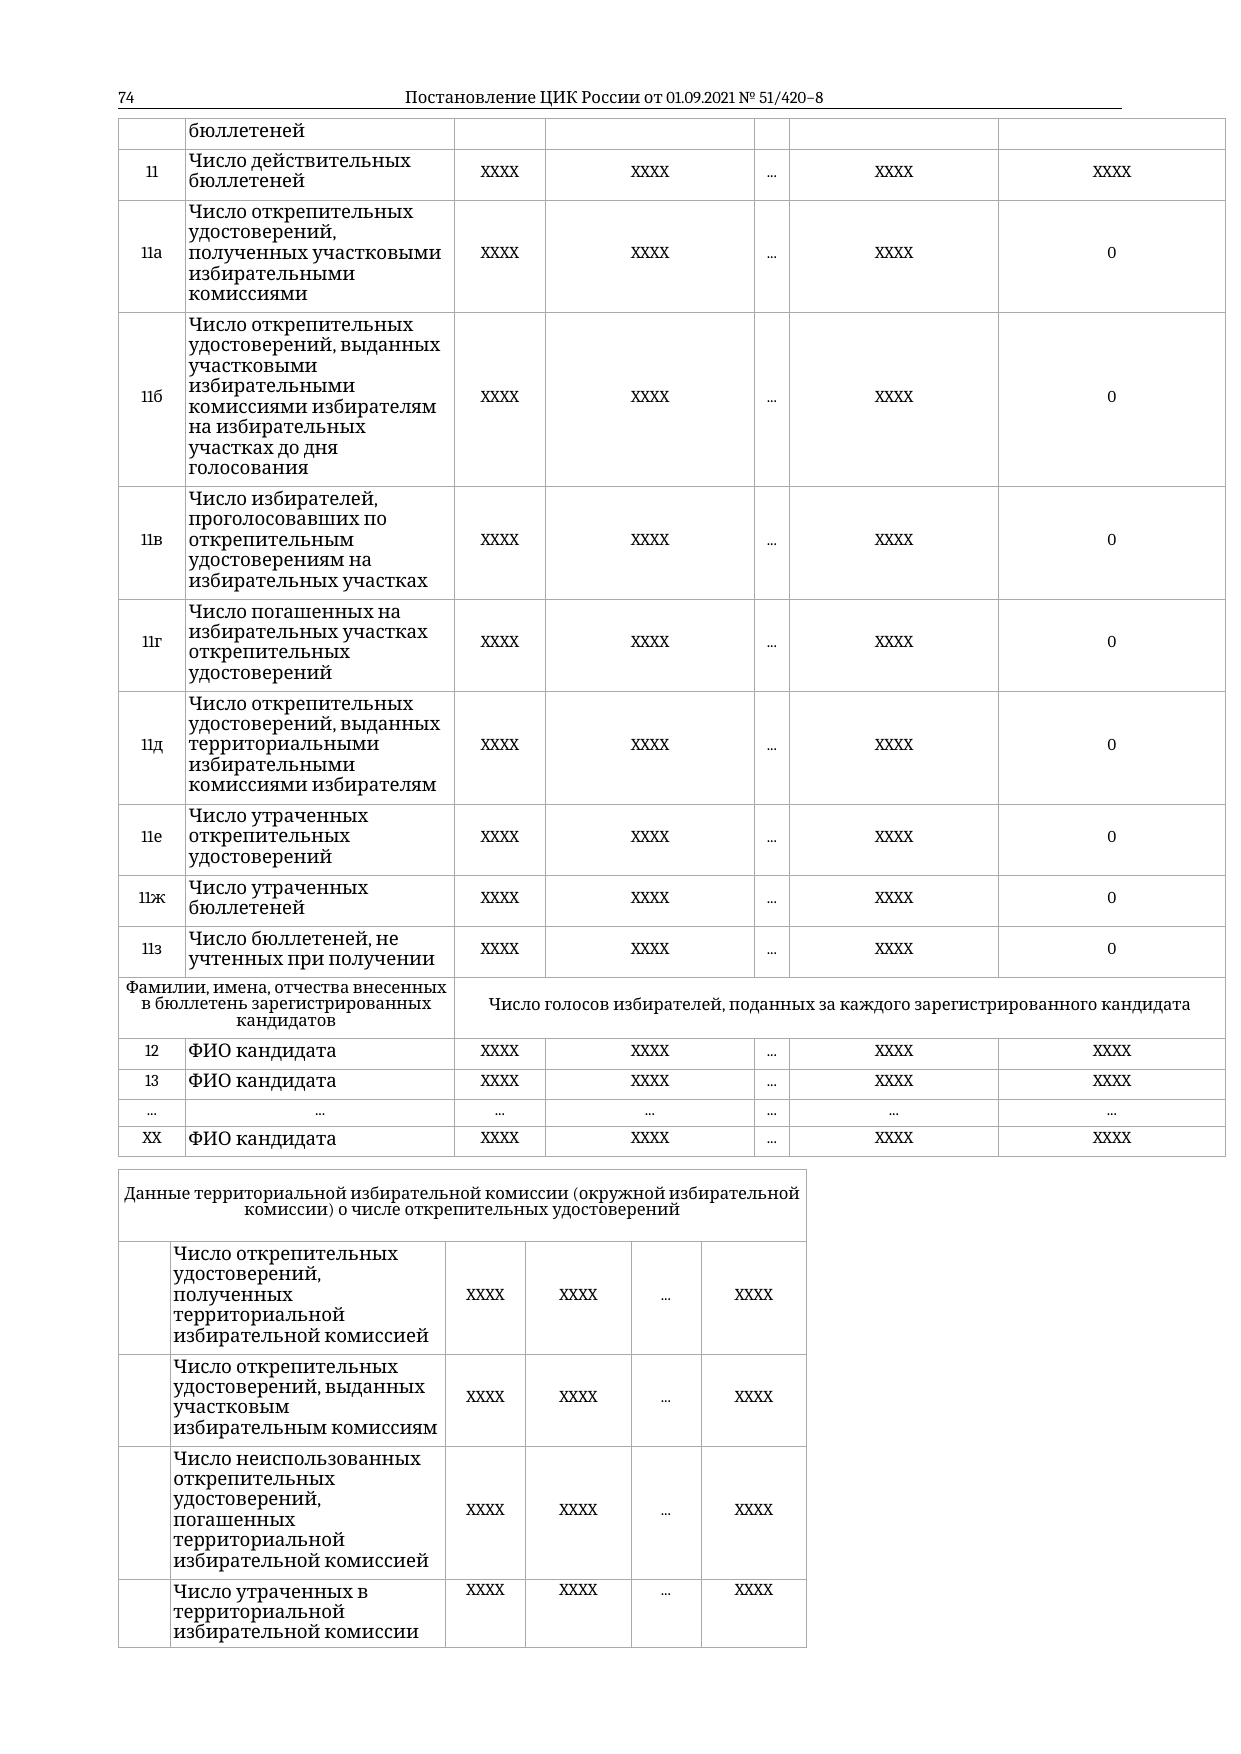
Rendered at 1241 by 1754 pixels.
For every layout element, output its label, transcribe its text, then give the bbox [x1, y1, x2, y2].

table_cell ... [755, 805, 789, 875]
table_cell XXXX [999, 1039, 1225, 1068]
table_cell бюллетеней [186, 119, 454, 148]
table_cell XXXX [790, 1127, 998, 1156]
table_cell [807, 1446, 962, 1579]
table_cell ... [755, 313, 789, 486]
table_cell Число открепительных удостоверений, полученных участковыми избирательными комиссиями [186, 201, 454, 312]
table_cell ... [632, 1447, 701, 1579]
table_cell XXXX [790, 1070, 998, 1099]
table_cell XXXX [455, 487, 545, 599]
table_cell XXXX [546, 1039, 754, 1068]
table_cell 13 [119, 1070, 185, 1099]
table_cell [119, 1242, 170, 1354]
table_cell [755, 119, 789, 148]
table_cell ФИО кандидата [186, 1070, 454, 1099]
table_cell Число избирателей, проголосовавших по открепительным удостоверениям на избирательных участках [186, 487, 454, 599]
table_cell Число неиспользованных открепительных удостоверений, погашенных территориальной избирательной комиссией [171, 1447, 445, 1579]
table_cell XXXX [790, 600, 998, 691]
table_cell 11а [119, 201, 185, 312]
table_cell [119, 1355, 170, 1446]
table_cell XXXX [790, 487, 998, 599]
table_cell Число открепительных удостоверений, выданных участковыми избирательными комиссиями избирателям на избирательных участках до дня голосования [186, 313, 454, 486]
table_cell [807, 1241, 962, 1354]
table_cell Число утраченных открепительных удостоверений [186, 805, 454, 875]
table_cell 0 [999, 692, 1225, 804]
table_cell XXXX [999, 1127, 1225, 1156]
table_cell XXXX [455, 1127, 545, 1156]
table_cell XXXX [455, 692, 545, 804]
table_cell XXXX [455, 1070, 545, 1099]
table_cell XXXX [546, 876, 754, 926]
table_cell 0 [999, 927, 1225, 977]
table_cell 11ж [119, 876, 185, 926]
table_cell XXXX [446, 1580, 525, 1647]
table_cell ... [119, 1100, 185, 1126]
table_cell XXXX [526, 1580, 631, 1647]
table_cell ... [999, 1100, 1225, 1126]
table_cell XXXX [546, 600, 754, 691]
table_cell XXXX [446, 1355, 525, 1446]
table_cell ... [755, 1127, 789, 1156]
table_cell XXXX [546, 313, 754, 486]
table_cell ... [632, 1242, 701, 1354]
table_cell XXXX [446, 1447, 525, 1579]
table_cell 0 [999, 876, 1225, 926]
table_cell XXXX [546, 805, 754, 875]
table_cell [790, 119, 998, 148]
table_header Данные территориальной избирательной комиссии (окружной избирательной комиссии) о числе открепительных удостоверений [119, 1170, 806, 1241]
table_cell ... [755, 600, 789, 691]
table_cell Число утраченных бюллетеней [186, 876, 454, 926]
table_cell XXXX [790, 313, 998, 486]
table_cell [119, 119, 185, 148]
table_cell 11е [119, 805, 185, 875]
table_cell XX [119, 1127, 185, 1156]
table_cell XXXX [546, 487, 754, 599]
table_cell 0 [999, 805, 1225, 875]
table_cell Число голосов избирателей, поданных за каждого зарегистрированного кандидата [455, 978, 1225, 1038]
table_cell [119, 1580, 170, 1647]
table_cell Число открепительных удостоверений, выданных территориальными избирательными комиссиями избирателям [186, 692, 454, 804]
table_cell XXXX [702, 1580, 806, 1647]
table_cell ... [632, 1580, 701, 1647]
table_cell ... [755, 487, 789, 599]
table_cell Число утраченных в территориальной избирательной комиссии [171, 1580, 445, 1647]
table_cell XXXX [446, 1242, 525, 1354]
table_cell 12 [119, 1039, 185, 1068]
table_cell XXXX [526, 1242, 631, 1354]
table_cell XXXX [790, 1039, 998, 1068]
table_cell ... [186, 1100, 454, 1126]
table_cell Число открепительных удостоверений, выданных участковым избирательным комиссиям [171, 1355, 445, 1446]
table_cell ... [755, 1039, 789, 1068]
table_cell ... [755, 876, 789, 926]
table_cell [119, 1447, 170, 1579]
table_cell XXXX [526, 1355, 631, 1446]
table_cell XXXX [455, 876, 545, 926]
table_cell XXXX [790, 805, 998, 875]
table_cell XXXX [702, 1447, 806, 1579]
table_cell XXXX [790, 150, 998, 199]
table_cell ... [755, 150, 789, 199]
table_cell ... [755, 1070, 789, 1099]
table_cell XXXX [455, 150, 545, 199]
table_cell [455, 119, 545, 148]
table_cell XXXX [546, 692, 754, 804]
table_cell ... [790, 1100, 998, 1126]
table_cell XXXX [546, 1070, 754, 1099]
table_cell ФИО кандидата [186, 1039, 454, 1068]
table_cell 0 [999, 313, 1225, 486]
table_cell XXXX [546, 150, 754, 199]
table_cell XXXX [455, 927, 545, 977]
table_cell ФИО кандидата [186, 1127, 454, 1156]
table_cell XXXX [455, 201, 545, 312]
table_cell ... [755, 201, 789, 312]
table_cell XXXX [546, 201, 754, 312]
table_cell 11д [119, 692, 185, 804]
table_cell XXXX [790, 201, 998, 312]
table_cell Число действительных бюллетеней [186, 150, 454, 199]
table_cell XXXX [790, 927, 998, 977]
table_cell 11б [119, 313, 185, 486]
table_cell XXXX [790, 876, 998, 926]
table_cell ... [632, 1355, 701, 1446]
table_cell Число погашенных на избирательных участках открепительных удостоверений [186, 600, 454, 691]
table_cell XXXX [455, 805, 545, 875]
table_cell 0 [999, 487, 1225, 599]
table_cell 11з [119, 927, 185, 977]
table_cell [807, 1579, 962, 1647]
table_cell XXXX [546, 927, 754, 977]
table_cell Число открепительных удостоверений, полученных территориальной избирательной комиссией [171, 1242, 445, 1354]
table_cell [999, 119, 1225, 148]
table_cell 11в [119, 487, 185, 599]
table_cell XXXX [702, 1355, 806, 1446]
table_cell XXXX [790, 692, 998, 804]
table_cell ... [755, 927, 789, 977]
table_cell ... [755, 1100, 789, 1126]
table_cell XXXX [455, 313, 545, 486]
table_cell ... [546, 1100, 754, 1126]
table_cell [546, 119, 754, 148]
table_cell 11 [119, 150, 185, 199]
table_cell Фамилии, имена, отчества внесенных в бюллетень зарегистрированных кандидатов [119, 978, 454, 1038]
table_cell 0 [999, 201, 1225, 312]
table_cell Число бюллетеней, не учтенных при получении [186, 927, 454, 977]
table_cell XXXX [455, 1039, 545, 1068]
table_cell XXXX [526, 1447, 631, 1579]
table_cell [807, 1354, 962, 1446]
table_cell ... [455, 1100, 545, 1126]
table_cell XXXX [546, 1127, 754, 1156]
table_cell XXXX [455, 600, 545, 691]
table_header [807, 1169, 962, 1241]
table_cell XXXX [999, 1070, 1225, 1099]
table_cell XXXX [702, 1242, 806, 1354]
table_cell XXXX [999, 150, 1225, 199]
table_cell ... [755, 692, 789, 804]
table_cell 0 [999, 600, 1225, 691]
table_cell 11г [119, 600, 185, 691]
